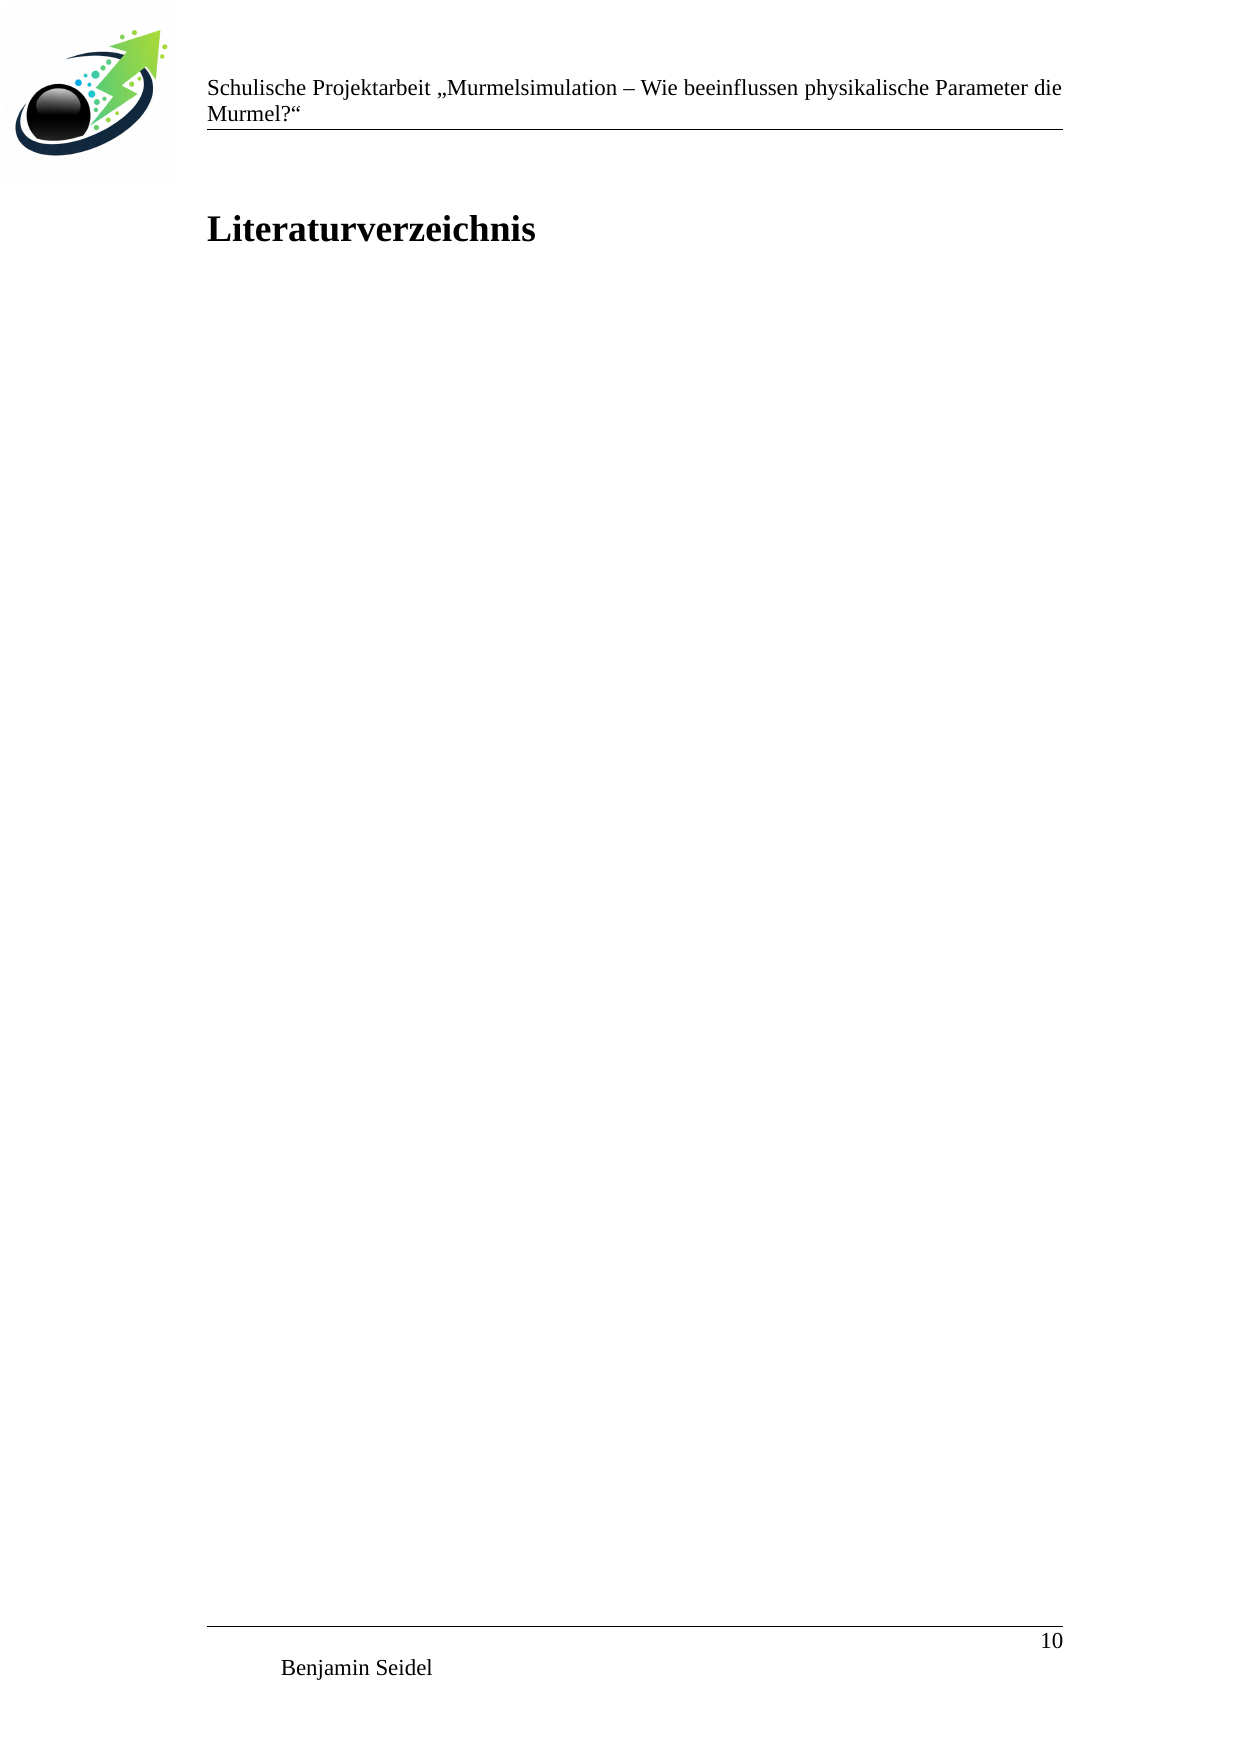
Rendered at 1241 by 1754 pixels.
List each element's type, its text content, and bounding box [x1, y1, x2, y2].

subtitle Literaturverzeichnis [207, 207, 1063, 250]
picture [1, 5, 178, 182]
